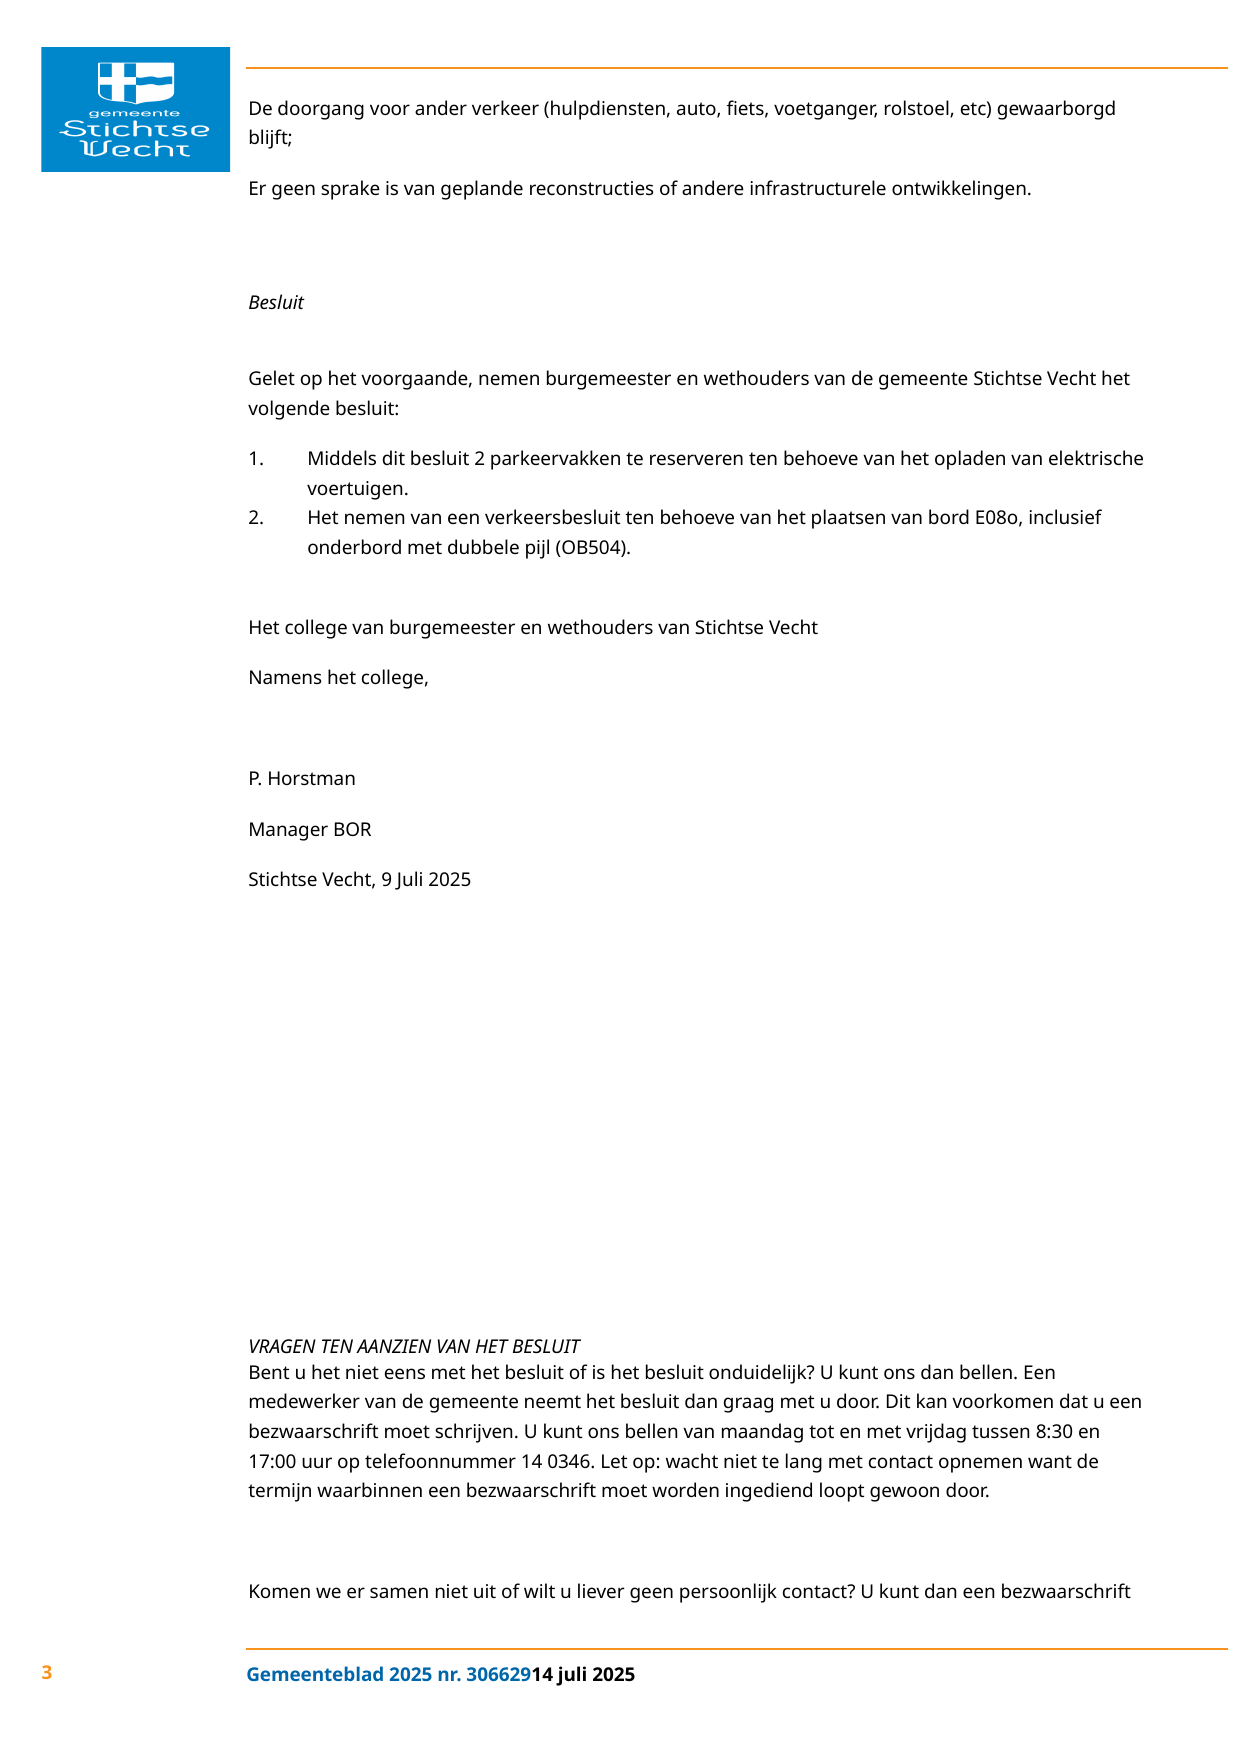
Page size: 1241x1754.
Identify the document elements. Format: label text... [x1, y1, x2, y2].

text Stichtse Vecht, 9 Juli 2025 [248, 866, 1152, 892]
picture [99, 63, 135, 101]
text Komen we er samen niet uit of wilt u liever geen persoonlijk contact? U kunt dan een bezwaarschrift [248, 1578, 1152, 1604]
text VRAGEN TEN AANZIEN VAN HET BESLUIT [248, 1333, 1152, 1359]
text Namens het college, [248, 664, 1152, 690]
list Het nemen van een verkeersbesluit ten behoeve van het plaatsen van bord E08o, inclusief onderbord met dubbele pijl (OB504). [248, 504, 1152, 560]
list Middels dit besluit 2 parkeervakken te reserveren ten behoeve van het opladen van elektrische voertuigen. [248, 445, 1152, 501]
picture [137, 63, 174, 103]
text Besluit [248, 289, 1152, 315]
text Gelet op het voorgaande, nemen burgemeester en wethouders van de gemeente Stichtse Vecht het volgende besluit: [248, 365, 1152, 421]
text De doorgang voor ander verkeer (hulpdiensten, auto, fiets, voetganger, rolstoel, etc) gewaarborgd blijft; [248, 95, 1152, 150]
text Er geen sprake is van geplande reconstructies of andere infrastructurele ontwikkelingen. [248, 175, 1152, 201]
text Het college van burgemeester en wethouders van Stichtse Vecht [248, 614, 1152, 640]
text P. Horstman [248, 765, 1152, 791]
text Manager BOR [248, 816, 1152, 841]
text Bent u het niet eens met het besluit of is het besluit onduidelijk? U kunt ons dan bellen. Een medewerker van de gemeente neemt het besluit dan graag met u door. Dit kan voorkomen dat u een bezwaarschrift moet schrijven. U kunt ons bellen van maandag tot en met vrijdag tussen 8:30 en 17:00 uur op telefoonnummer 14 0346. Let op: wacht niet te lang met contact opnemen want de termijn waarbinnen een bezwaarschrift moet worden ingediend loopt gewoon door. [248, 1359, 1152, 1503]
